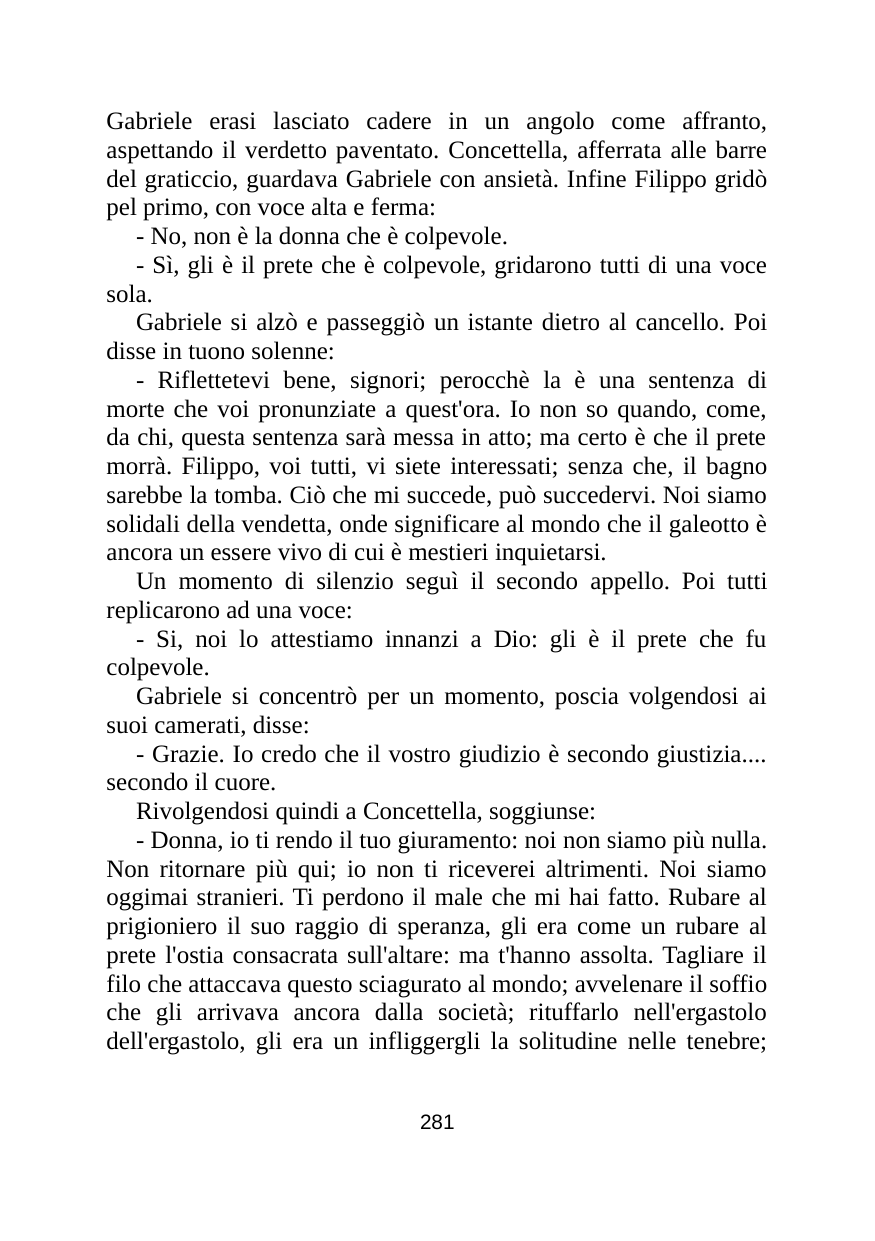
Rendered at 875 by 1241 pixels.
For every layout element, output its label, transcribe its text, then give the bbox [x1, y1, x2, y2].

text Rivolgendosi quindi a Concettella, soggiunse: [106, 796, 768, 825]
text - No, non è la donna che è colpevole. [106, 221, 768, 250]
text Un momento di silenzio seguì il secondo appello. Poi tutti replicarono ad una voce: [106, 566, 768, 624]
text - Si, noi lo attestiamo innanzi a Dio: gli è il prete che fu colpevole. [106, 624, 768, 681]
text - Riflettetevi bene, signori; perocchè la è una sentenza di morte che voi pronunziate a quest'ora. Io non so quando, come, da chi, questa sentenza sarà messa in atto; ma certo è che il prete morrà. Filippo, voi tutti, vi siete interessati; senza che, il bagno sarebbe la tomba. Ciò che mi succede, può succedervi. Noi siamo solidali della vendetta, onde significare al mondo che il galeotto è ancora un essere vivo di cui è mestieri inquietarsi. [106, 365, 768, 566]
text Gabriele si concentrò per un momento, poscia volgendosi ai suoi camerati, disse: [106, 681, 768, 739]
text - Sì, gli è il prete che è colpevole, gridarono tutti di una voce sola. [106, 250, 768, 307]
text Gabriele si alzò e passeggiò un istante dietro al cancello. Poi disse in tuono solenne: [106, 307, 768, 365]
text - Grazie. Io credo che il vostro giudizio è secondo giustizia.... secondo il cuore. [106, 739, 768, 796]
text Gabriele erasi lasciato cadere in un angolo come affranto, aspettando il verdetto paventato. Concettella, afferrata alle barre del graticcio, guardava Gabriele con ansietà. Infine Filippo gridò pel primo, con voce alta e ferma: [106, 106, 768, 221]
text - Donna, io ti rendo il tuo giuramento: noi non siamo più nulla. Non ritornare più qui; io non ti riceverei altrimenti. Noi siamo oggimai stranieri. Ti perdono il male che mi hai fatto. Rubare al prigioniero il suo raggio di speranza, gli era come un rubare al prete l'ostia consacrata sull'altare: ma t'hanno assolta. Tagliare il filo che attaccava questo sciagurato al mondo; avvelenare il soffio che gli arrivava ancora dalla società; rituffarlo nell'ergastolo dell'ergastolo, gli era un infliggergli la solitudine nelle tenebre; [106, 825, 768, 1055]
